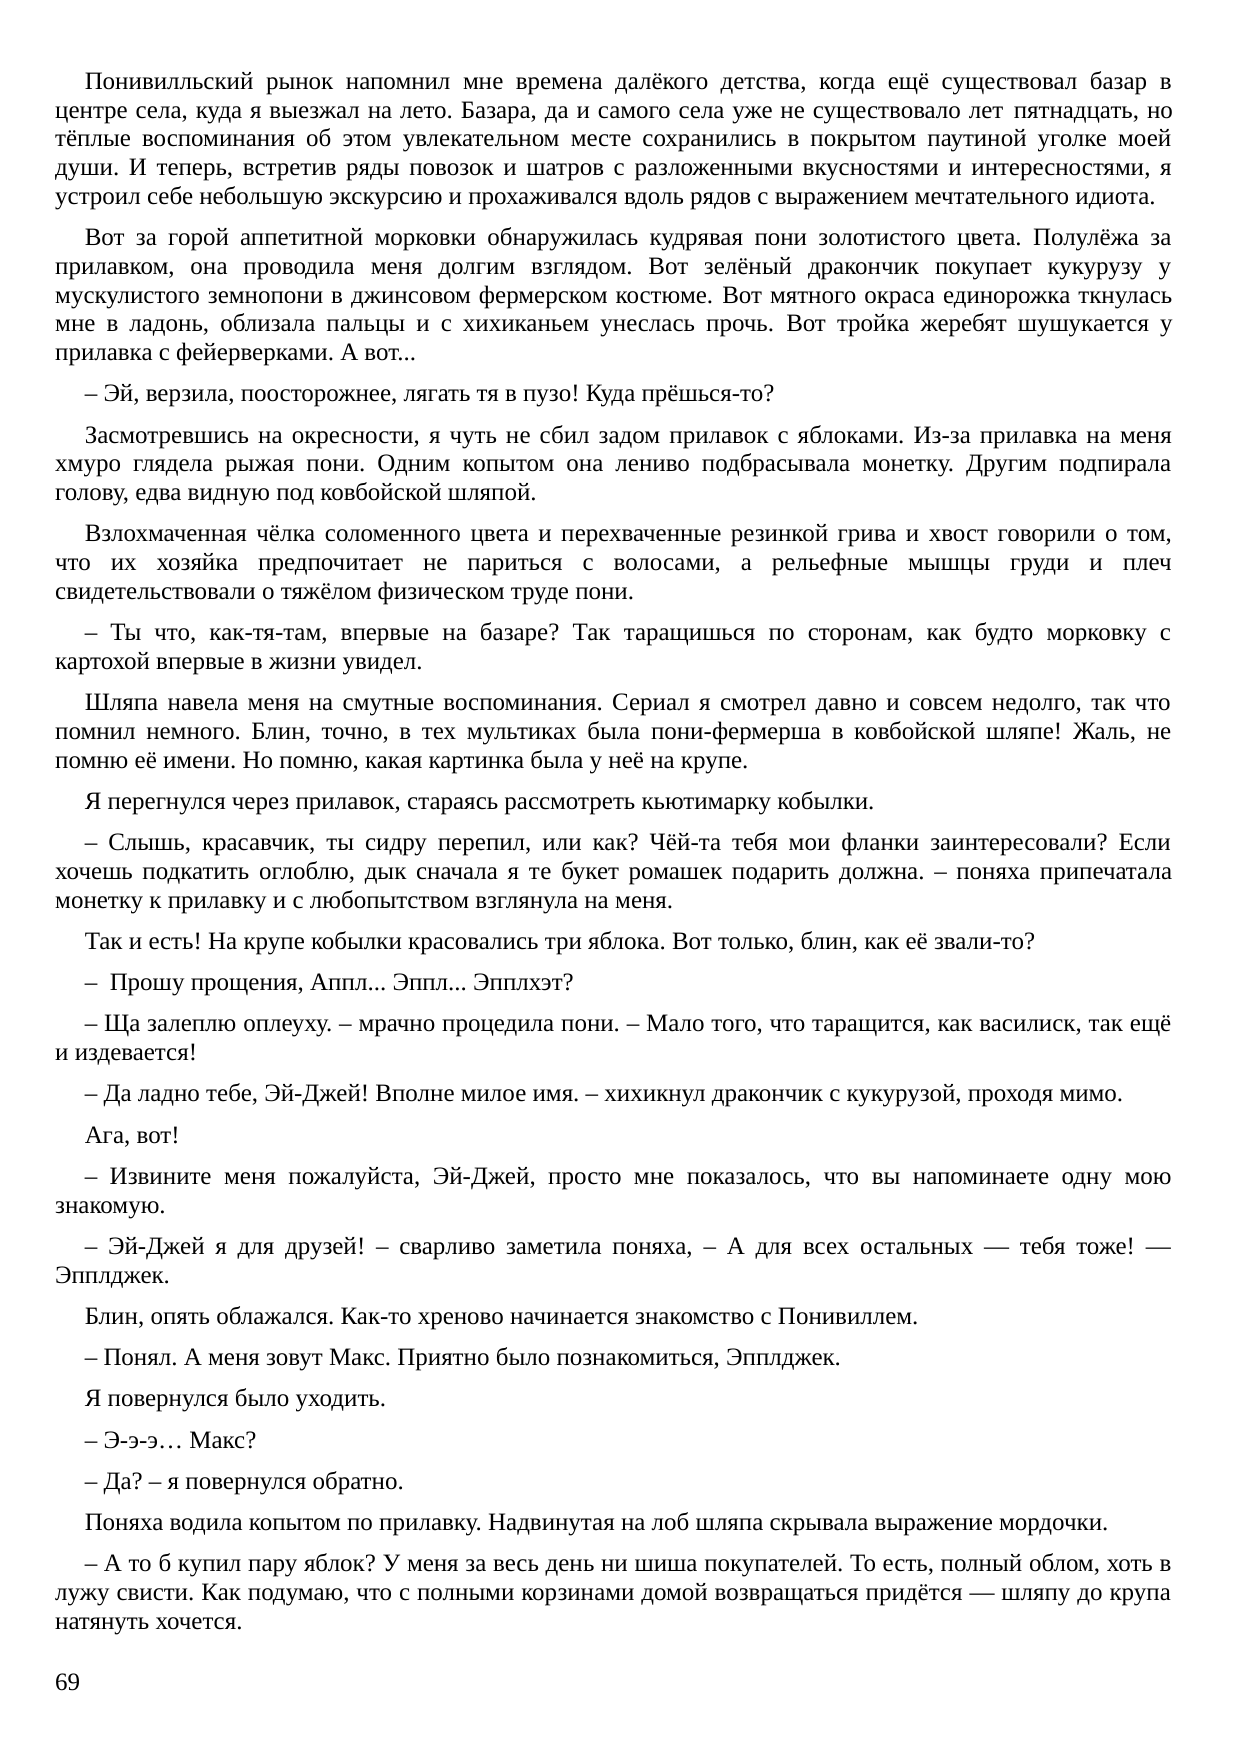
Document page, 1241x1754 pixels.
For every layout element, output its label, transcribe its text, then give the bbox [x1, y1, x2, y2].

text Блин, опять облажался. Как-то хреново начинается знакомство с Понивиллем. [55, 1301, 1173, 1330]
text Так и есть! На крупе кобылки красовались три яблока. Вот только, блин, как её звали-то? [55, 926, 1173, 955]
text – Да? – я повернулся обратно. [55, 1466, 1173, 1495]
text Ага, вот! [55, 1120, 1173, 1148]
text Я перегнулся через прилавок, стараясь рассмотреть кьютимарку кобылки. [55, 786, 1173, 815]
text – Понял. А меня зовут Макс. Приятно было познакомиться, Эпплджек. [55, 1342, 1173, 1371]
text Взлохмаченная чёлка соломенного цвета и перехваченные резинкой грива и хвост говорили о том, что их хозяйка предпочитает не париться с волосами, а рельефные мышцы груди и плеч свидетельствовали о тяжёлом физическом труде пони. [55, 518, 1173, 605]
text – Эй, верзила, поосторожнее, лягать тя в пузо! Куда прёшься-то? [55, 378, 1173, 407]
text – Извините меня пожалуйста, Эй-Джей, просто мне показалось, что вы напоминаете одну мою знакомую. [55, 1161, 1173, 1218]
text – Слышь, красавчик, ты сидру перепил, или как? Чёй-та тебя мои фланки заинтересовали? Если хочешь подкатить оглоблю, дык сначала я те букет ромашек подарить должна. – поняха припечатала монетку к прилавку и с любопытством взглянула на меня. [55, 827, 1173, 913]
text – Ща залеплю оплеуху. – мрачно процедила пони. – Мало того, что таращится, как василиск, так ещё и издевается! [55, 1008, 1173, 1066]
text – А то б купил пару яблок? У меня за весь день ни шиша покупателей. То есть, полный облом, хоть в лужу свисти. Как подумаю, что с полными корзинами домой возвращаться придётся — шляпу до крупа натянуть хочется. [55, 1548, 1173, 1635]
text – Прошу прощения, Аппл... Эппл... Эпплхэт? [55, 967, 1173, 996]
text – Э-э-э… Макс? [55, 1425, 1173, 1453]
text Поняха водила копытом по прилавку. Надвинутая на лоб шляпа скрывала выражение мордочки. [55, 1507, 1173, 1536]
text Понивилльский рынок напомнил мне времена далёкого детства, когда ещё существовал базар в центре села, куда я выезжал на лето. Базара, да и самого села уже не существовало лет пятнадцать, но тёплые воспоминания об этом увлекательном месте сохранились в покрытом паутиной уголке моей души. И теперь, встретив ряды повозок и шатров с разложенными вкусностями и интересностями, я устроил себе небольшую экскурсию и прохаживался вдоль рядов с выражением мечтательного идиота. [55, 66, 1173, 210]
text Вот за горой аппетитной морковки обнаружилась кудрявая пони золотистого цвета. Полулёжа за прилавком, она проводила меня долгим взглядом. Вот зелёный дракончик покупает кукурузу у мускулистого земнопони в джинсовом фермерском костюме. Вот мятного окраса единорожка ткнулась мне в ладонь, облизала пальцы и с хихиканьем унеслась прочь. Вот тройка жеребят шушукается у прилавка с фейерверками. А вот... [55, 222, 1173, 366]
text – Да ладно тебе, Эй-Джей! Вполне милое имя. – хихикнул дракончик с кукурузой, проходя мимо. [55, 1078, 1173, 1107]
text Шляпа навела меня на смутные воспоминания. Сериал я смотрел давно и совсем недолго, так что помнил немного. Блин, точно, в тех мультиках была пони-фермерша в ковбойской шляпе! Жаль, не помню её имени. Но помню, какая картинка была у неё на крупе. [55, 687, 1173, 773]
text – Ты что, как-тя-там, впервые на базаре? Так таращишься по сторонам, как будто морковку с картохой впервые в жизни увидел. [55, 617, 1173, 675]
text Я повернулся было уходить. [55, 1383, 1173, 1412]
text – Эй-Джей я для друзей! – сварливо заметила поняха, – А для всех остальных — тебя тоже! — Эпплджек. [55, 1231, 1173, 1288]
text Засмотревшись на окресности, я чуть не сбил задом прилавок с яблоками. Из-за прилавка на меня хмуро глядела рыжая пони. Одним копытом она лениво подбрасывала монетку. Другим подпирала голову, едва видную под ковбойской шляпой. [55, 420, 1173, 506]
